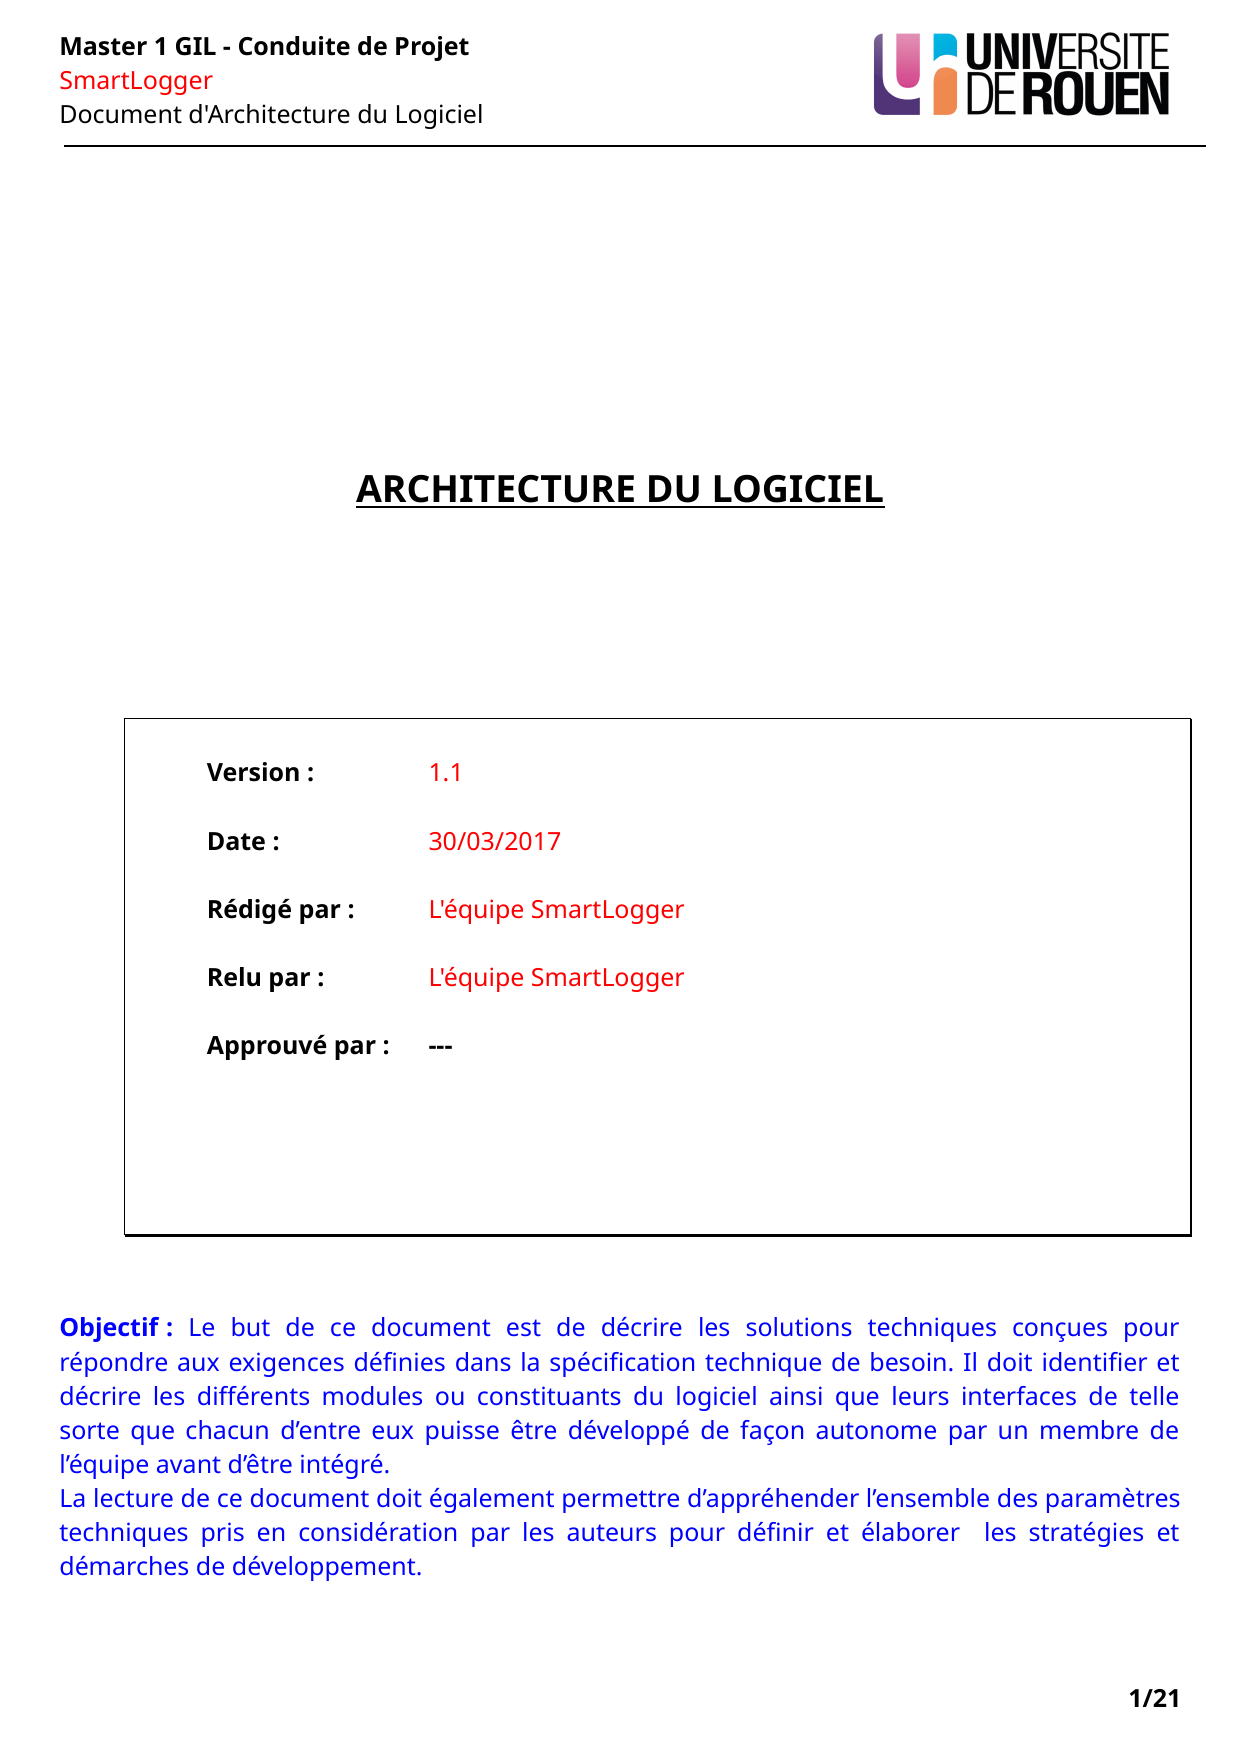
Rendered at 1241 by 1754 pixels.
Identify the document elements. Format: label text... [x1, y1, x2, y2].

text Version : 1.1 [125, 752, 1190, 789]
text Relu par : L'équipe SmartLogger [125, 956, 1190, 993]
text Date : 30/03/2017 [125, 820, 1190, 857]
text Approuvé par : --- [125, 1024, 1190, 1062]
picture [872, 32, 1170, 118]
subtitle ARCHITECTURE DU LOGICIEL [59, 462, 1181, 513]
text La lecture de ce document doit également permettre d’appréhender l’ensemble des paramètres techniques pris en considération par les auteurs pour définir et élaborer les stratégies et démarches de développement. [59, 1481, 1181, 1583]
text Rédigé par : L'équipe SmartLogger [125, 888, 1190, 925]
text Objectif : Le but de ce document est de décrire les solutions techniques conçues pour répondre aux exigences définies dans la spécification technique de besoin. Il doit identifier et décrire les différents modules ou constituants du logiciel ainsi que leurs interfaces de telle sorte que chacun d’entre eux puisse être développé de façon autonome par un membre de l’équipe avant d’être intégré. [59, 1305, 1181, 1481]
